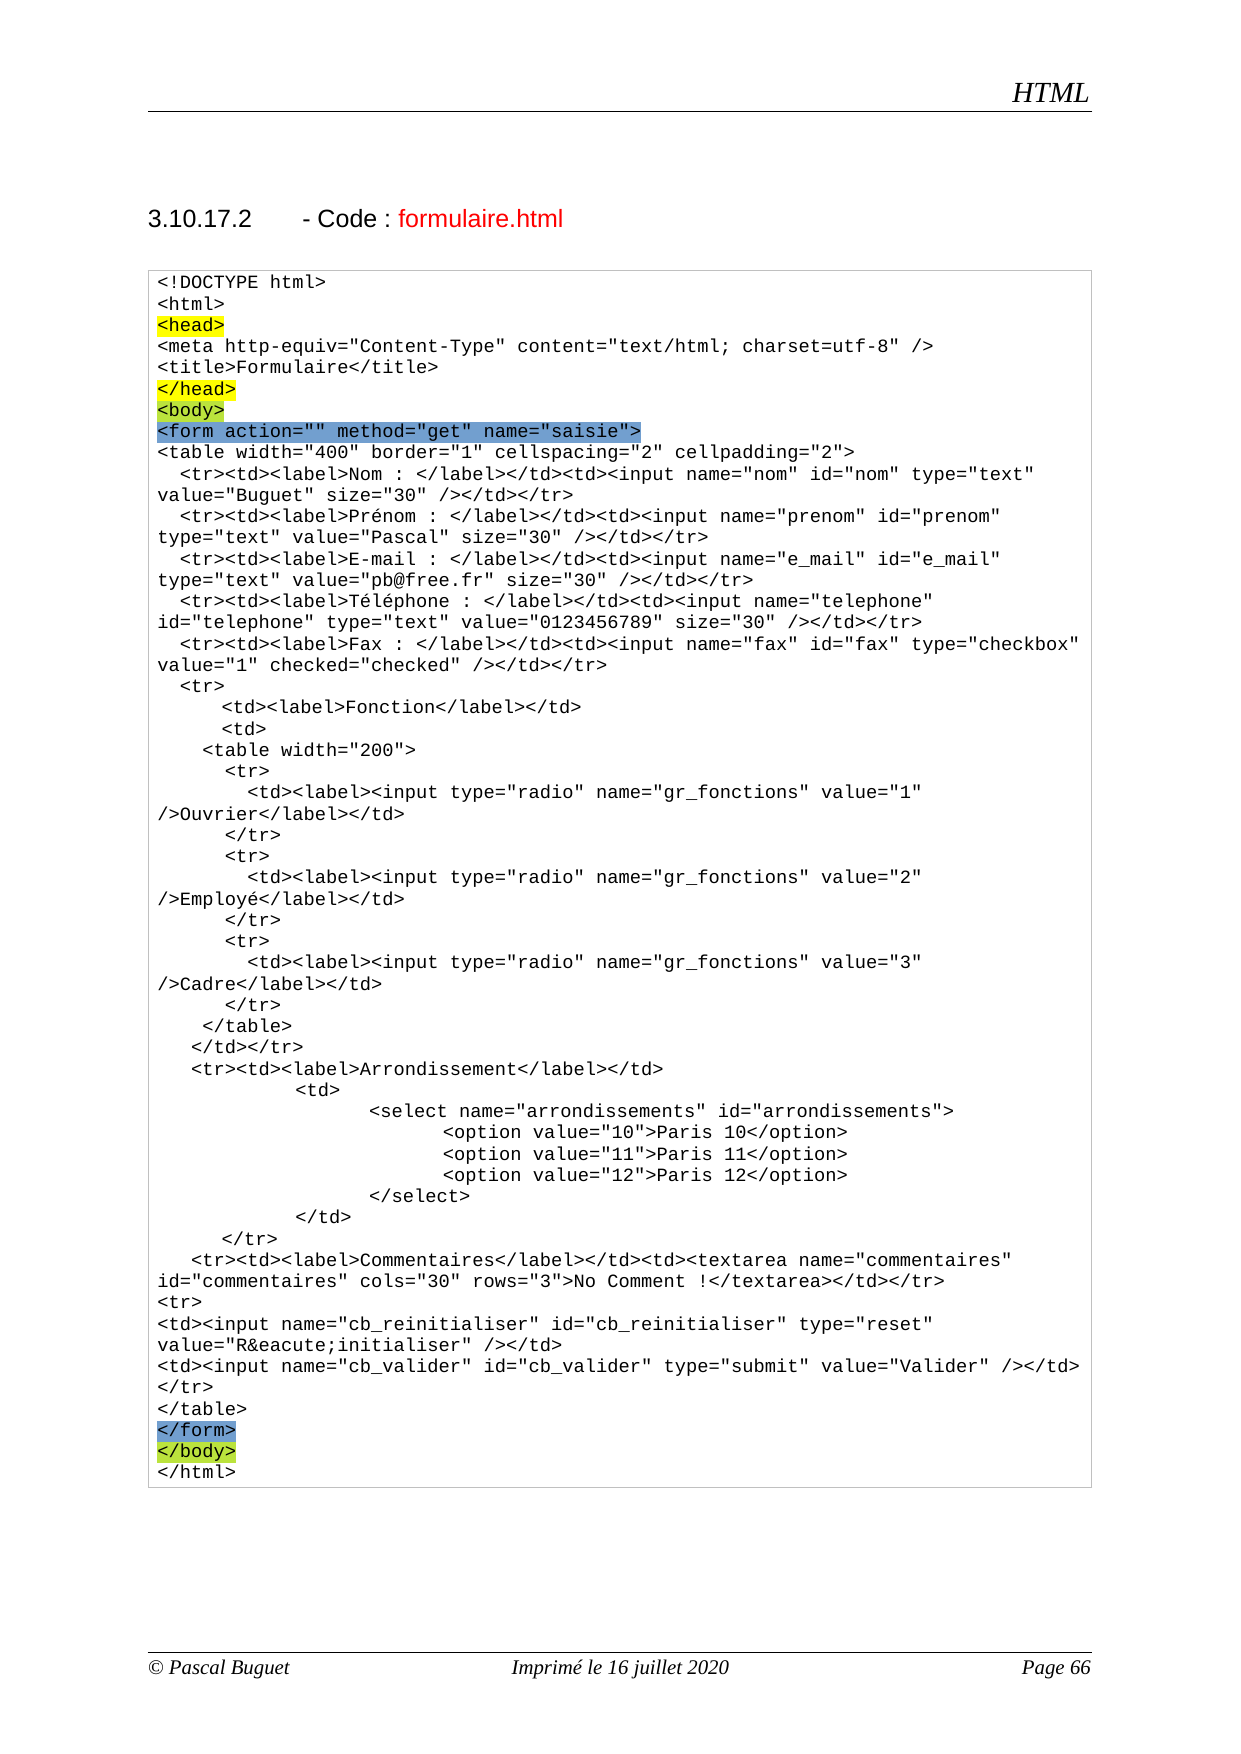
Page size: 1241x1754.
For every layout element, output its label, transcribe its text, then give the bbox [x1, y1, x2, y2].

text <td><label><input type="radio" name="gr_fonctions" value="3" />Cadre</label></td> [149, 950, 1091, 993]
text <tr> [149, 844, 1091, 865]
text <head> [149, 313, 1091, 334]
text <tr><td><label>Téléphone : </label></td><td><input name="telephone" id="telephone" type="text" value="0123456789" size="30" /></td></tr> [149, 589, 1091, 631]
text <tr><td><label>E-mail : </label></td><td><input name="e_mail" id="e_mail" type="text" value="pb@free.fr" size="30" /></td></tr> [149, 546, 1091, 589]
text <tr><td><label>Prénom : </label></td><td><input name="prenom" id="prenom" type="text" value="Pascal" size="30" /></td></tr> [149, 504, 1091, 546]
text <form action="" method="get" name="saisie"> [149, 419, 1091, 440]
text </tr> [149, 1375, 1091, 1396]
text <option value="12">Paris 12</option> [149, 1163, 1091, 1184]
text <tr> [149, 929, 1091, 950]
text <option value="11">Paris 11</option> [149, 1141, 1091, 1163]
text <td> [149, 716, 1091, 738]
text <tr><td><label>Commentaires</label></td><td><textarea name="commentaires" id="commentaires" cols="30" rows="3">No Comment !</textarea></td></tr> [149, 1248, 1091, 1290]
text <td><label><input type="radio" name="gr_fonctions" value="2" />Employé</label></td> [149, 865, 1091, 908]
subtitle - Code : formulaire.html [148, 204, 1092, 233]
text </form> [149, 1418, 1091, 1439]
text <td><input name="cb_valider" id="cb_valider" type="submit" value="Valider" /></td> [149, 1354, 1091, 1375]
text <td><label>Fonction</label></td> [149, 695, 1091, 716]
text </td> [149, 1205, 1091, 1226]
text </tr> [149, 993, 1091, 1014]
text <body> [149, 398, 1091, 419]
text <option value="10">Paris 10</option> [149, 1120, 1091, 1141]
text <tr><td><label>Nom : </label></td><td><input name="nom" id="nom" type="text" value="Buguet" size="30" /></td></tr> [149, 461, 1091, 504]
text </head> [149, 376, 1091, 398]
text </tr> [149, 908, 1091, 929]
text <html> [149, 291, 1091, 313]
text <!DOCTYPE html> [149, 271, 1091, 291]
text <td> [149, 1078, 1091, 1099]
text </tr> [149, 1226, 1091, 1248]
text </tr> [149, 823, 1091, 844]
text <tr> [149, 674, 1091, 695]
text <tr> [149, 759, 1091, 780]
text <tr> [149, 1290, 1091, 1311]
text </html> [149, 1460, 1091, 1487]
text </table> [149, 1014, 1091, 1035]
text </table> [149, 1396, 1091, 1418]
text <td><label><input type="radio" name="gr_fonctions" value="1" />Ouvrier</label></td> [149, 780, 1091, 823]
text <tr><td><label>Arrondissement</label></td> [149, 1056, 1091, 1078]
text <title>Formulaire</title> [149, 355, 1091, 376]
text </td></tr> [149, 1035, 1091, 1056]
text <table width="200"> [149, 738, 1091, 759]
text <td><input name="cb_reinitialiser" id="cb_reinitialiser" type="reset" value="R&eacute;initialiser" /></td> [149, 1311, 1091, 1354]
text <tr><td><label>Fax : </label></td><td><input name="fax" id="fax" type="checkbox" value="1" checked="checked" /></td></tr> [149, 631, 1091, 674]
text </select> [149, 1184, 1091, 1205]
text <meta http-equiv="Content-Type" content="text/html; charset=utf-8" /> [149, 334, 1091, 355]
text <select name="arrondissements" id="arrondissements"> [149, 1099, 1091, 1120]
text </body> [149, 1439, 1091, 1460]
text <table width="400" border="1" cellspacing="2" cellpadding="2"> [149, 440, 1091, 461]
